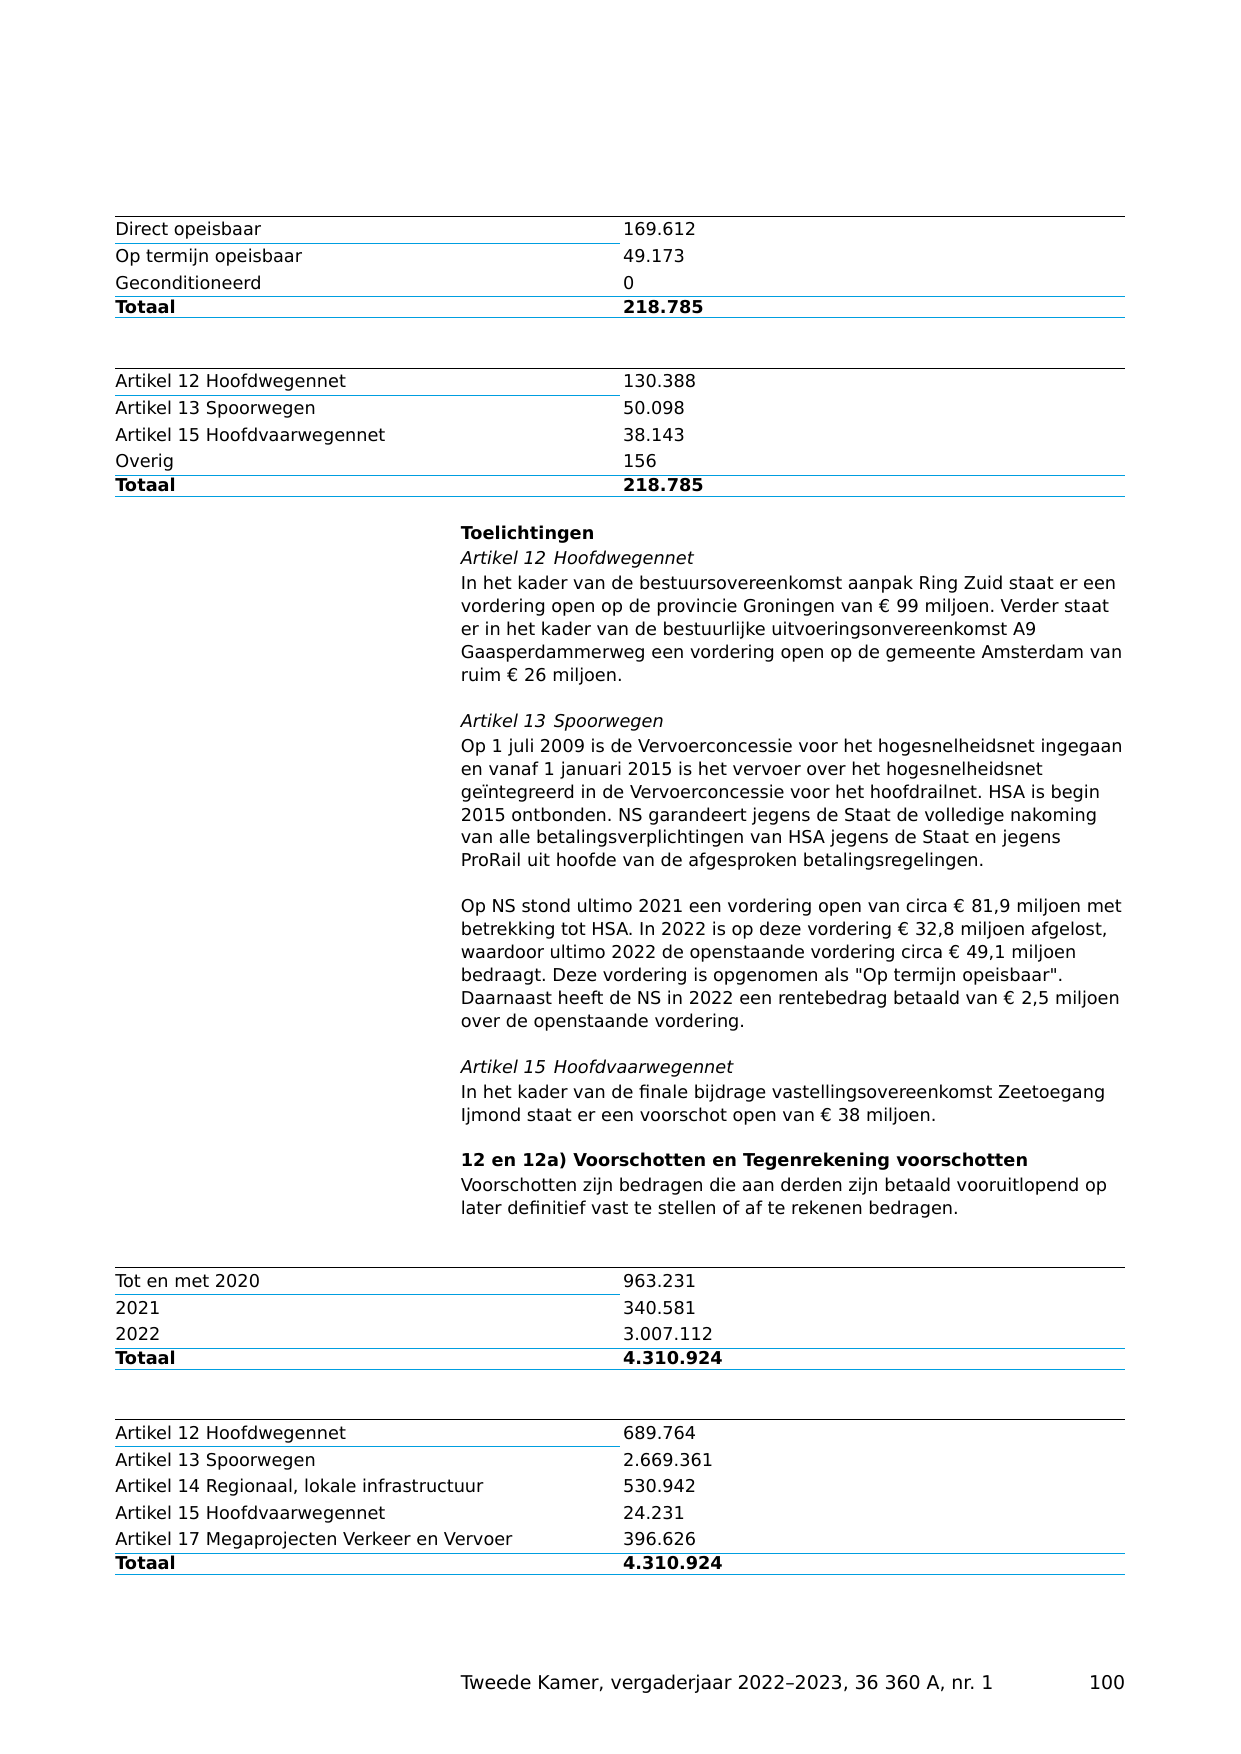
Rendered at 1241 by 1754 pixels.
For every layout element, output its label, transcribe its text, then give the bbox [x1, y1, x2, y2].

text Artikel 13 Spoorwegen [461, 709, 1125, 732]
table_cell 218.785 [620, 297, 1125, 317]
table_header Tabel 56 Opeisbaarheid (bedragen x € 1.000) [115, 191, 1125, 216]
table_cell Artikel 12 Hoofdwegennet [115, 1420, 620, 1446]
text Voorschotten zijn bedragen die aan derden zijn betaald vooruitlopend op later definitief vast te stellen of af te rekenen bedragen. [461, 1173, 1125, 1219]
table_cell 396.626 [620, 1526, 1125, 1553]
table_cell Totaal [115, 476, 620, 496]
table_cell 963.231 [620, 1268, 1125, 1294]
table_cell Artikel 17 Megaprojecten Verkeer en Vervoer [115, 1526, 620, 1553]
text 12 en 12a) Voorschotten en Tegenrekening voorschotten [461, 1148, 1125, 1171]
table_header Tabel 59 Specificatie (bedragen x € 1.000) [115, 1394, 1125, 1419]
table_cell 49.173 [620, 243, 1125, 270]
text Toelichtingen [461, 521, 1125, 544]
table_cell Artikel 14 Regionaal, lokale infrastructuur [115, 1473, 620, 1500]
text Artikel 15 Hoofdvaarwegennet [461, 1055, 1125, 1078]
table_cell 340.581 [620, 1294, 1125, 1321]
table_cell 530.942 [620, 1473, 1125, 1500]
table_header Tabel 58 Openstaand naar jaar van betaling (bedragen x € 1.000) [115, 1242, 1125, 1267]
table_cell Totaal [115, 297, 620, 317]
table_cell Totaal [115, 1554, 620, 1574]
table_cell Geconditioneerd [115, 270, 620, 296]
table_cell Artikel 15 Hoofdvaarwegennet [115, 1500, 620, 1526]
text Artikel 12 Hoofdwegennet [461, 546, 1125, 569]
table_cell 218.785 [620, 476, 1125, 496]
table_cell 2.669.361 [620, 1446, 1125, 1473]
text In het kader van de bestuursovereenkomst aanpak Ring Zuid staat er een vordering open op de provincie Groningen van € 99 miljoen. Verder staat er in het kader van de bestuurlijke uitvoeringsonvereenkomst A9 Gaasperdammerweg een vordering open op de gemeente Amsterdam van ruim € 26 miljoen. [461, 571, 1125, 686]
table_cell 689.764 [620, 1420, 1125, 1446]
table_cell 156 [620, 448, 1125, 475]
table_cell Totaal [115, 1349, 620, 1369]
table_header Tabel 57 Specificatie (bedragen x € 1.000) [115, 343, 1125, 368]
text Op 1 juli 2009 is de Vervoerconcessie voor het hogesnelheidsnet ingegaan en vanaf 1 januari 2015 is het vervoer over het hogesnelheidsnet geïntegreerd in de Vervoerconcessie voor het hoofdrailnet. HSA is begin 2015 ontbonden. NS garandeert jegens de Staat de volledige nakoming van alle betalingsverplichtingen van HSA jegens de Staat en jegens ProRail uit hoofde van de afgesproken betalingsregelingen. [461, 734, 1125, 871]
table_cell 24.231 [620, 1500, 1125, 1526]
table_cell Artikel 13 Spoorwegen [115, 396, 620, 422]
table_cell Artikel 13 Spoorwegen [115, 1447, 620, 1473]
table_cell 50.098 [620, 395, 1125, 422]
text In het kader van de finale bijdrage vastellingsovereenkomst Zeetoegang Ijmond staat er een voorschot open van € 38 miljoen. [461, 1080, 1125, 1126]
table_cell 4.310.924 [620, 1349, 1125, 1369]
table_cell Tot en met 2020 [115, 1268, 620, 1294]
table_cell 2021 [115, 1295, 620, 1321]
table_cell 3.007.112 [620, 1321, 1125, 1348]
table_cell Op termijn opeisbaar [115, 244, 620, 270]
table_cell Artikel 12 Hoofdwegennet [115, 369, 620, 395]
table_cell Direct opeisbaar [115, 217, 620, 243]
table_cell Overig [115, 448, 620, 475]
table_cell 169.612 [620, 217, 1125, 243]
table_cell 38.143 [620, 422, 1125, 448]
table_cell 0 [620, 270, 1125, 296]
table_cell 2022 [115, 1321, 620, 1348]
table_cell Artikel 15 Hoofdvaarwegennet [115, 422, 620, 448]
table_cell 4.310.924 [620, 1554, 1125, 1574]
text Op NS stond ultimo 2021 een vordering open van circa € 81,9 miljoen met betrekking tot HSA. In 2022 is op deze vordering € 32,8 miljoen afgelost, waardoor ultimo 2022 de openstaande vordering circa € 49,1 miljoen bedraagt. Deze vordering is opgenomen als "Op termijn opeisbaar". Daarnaast heeft de NS in 2022 een rentebedrag betaald van € 2,5 miljoen over de openstaande vordering. [461, 894, 1125, 1032]
table_cell 130.388 [620, 369, 1125, 395]
